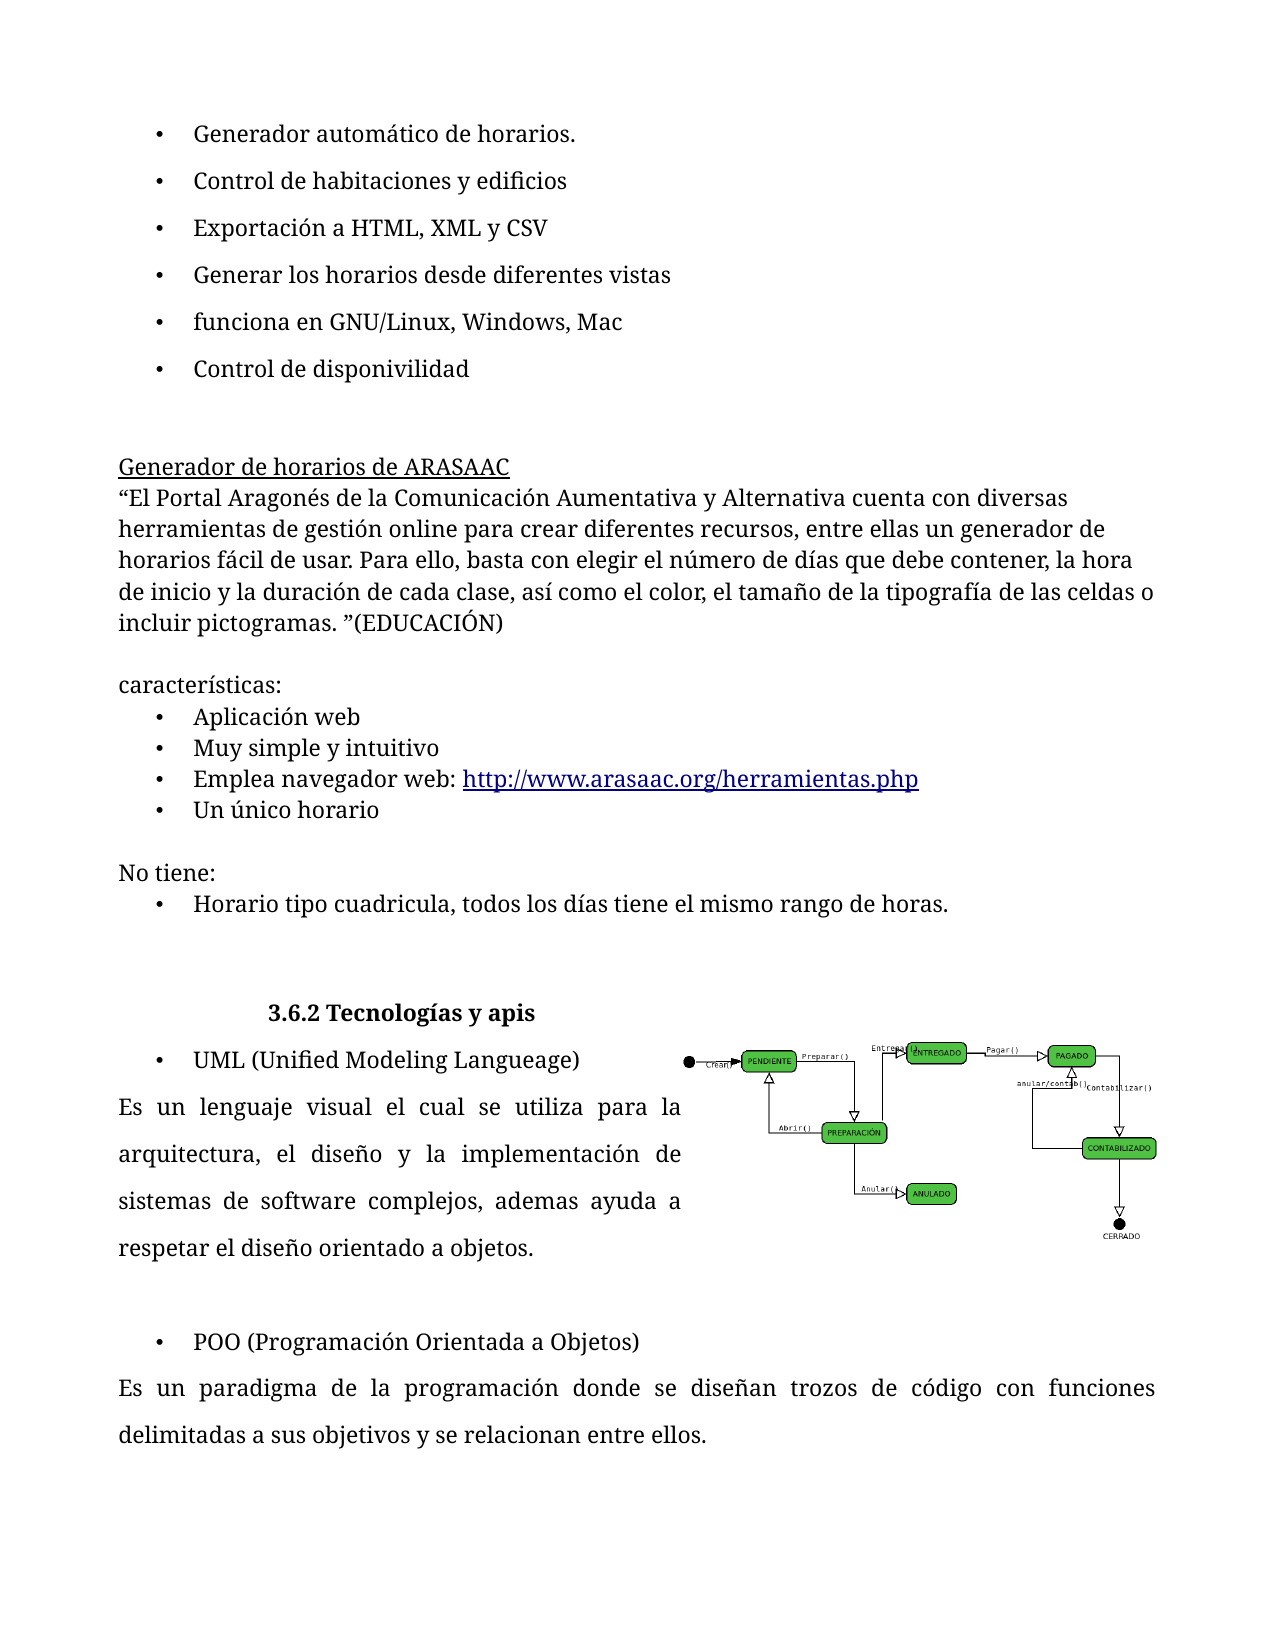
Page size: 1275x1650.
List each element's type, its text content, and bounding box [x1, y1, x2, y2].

text Generador de horarios de ARASAAC [118, 450, 1157, 482]
list UML (Unified Modeling Langueage) [156, 1044, 682, 1075]
text Es un lenguaje visual el cual se utiliza para la arquitectura, el diseño y la implementación de sistemas de software complejos, ademas ayuda a respetar el diseño orientado a objetos. [118, 1091, 1157, 1263]
list Exportación a HTML, XML y CSV [156, 212, 1157, 243]
text No tiene: [118, 857, 1157, 888]
text características: [118, 669, 1157, 700]
text 3.6.2 Tecnologías y apis [118, 997, 1157, 1028]
list POO (Programación Orientada a Objetos) [156, 1325, 1157, 1357]
list funciona en GNU/Linux, Windows, Mac [156, 306, 1157, 337]
picture [682, 1041, 1157, 1241]
list Muy simple y intuitivo [156, 732, 1157, 763]
list Un único horario [156, 794, 1157, 825]
list Generador automático de horarios. [156, 118, 1157, 149]
text Es un paradigma de la programación donde se diseñan trozos de código con funciones delimitadas a sus objetivos y se relacionan entre ellos. [118, 1372, 1157, 1450]
list Emplea navegador web: http://www.arasaac.org/herramientas.php [156, 763, 1157, 794]
list Control de habitaciones y edificios [156, 165, 1157, 196]
text “El Portal Aragonés de la Comunicación Aumentativa y Alternativa cuenta con diversas herramientas de gestión online para crear diferentes recursos, entre ellas un generador de horarios fácil de usar. Para ello, basta con elegir el número de días que debe contener, la hora de inicio y la duración de cada clase, así como el color, el tamaño de la tipografía de las celdas o incluir pictogramas. ”(EDUCACIÓN) [118, 482, 1157, 638]
list Aplicación web [156, 700, 1157, 732]
list Control de disponivilidad [156, 352, 1157, 384]
list Generar los horarios desde diferentes vistas [156, 259, 1157, 290]
list Horario tipo cuadricula, todos los días tiene el mismo rango de horas. [156, 888, 1157, 919]
